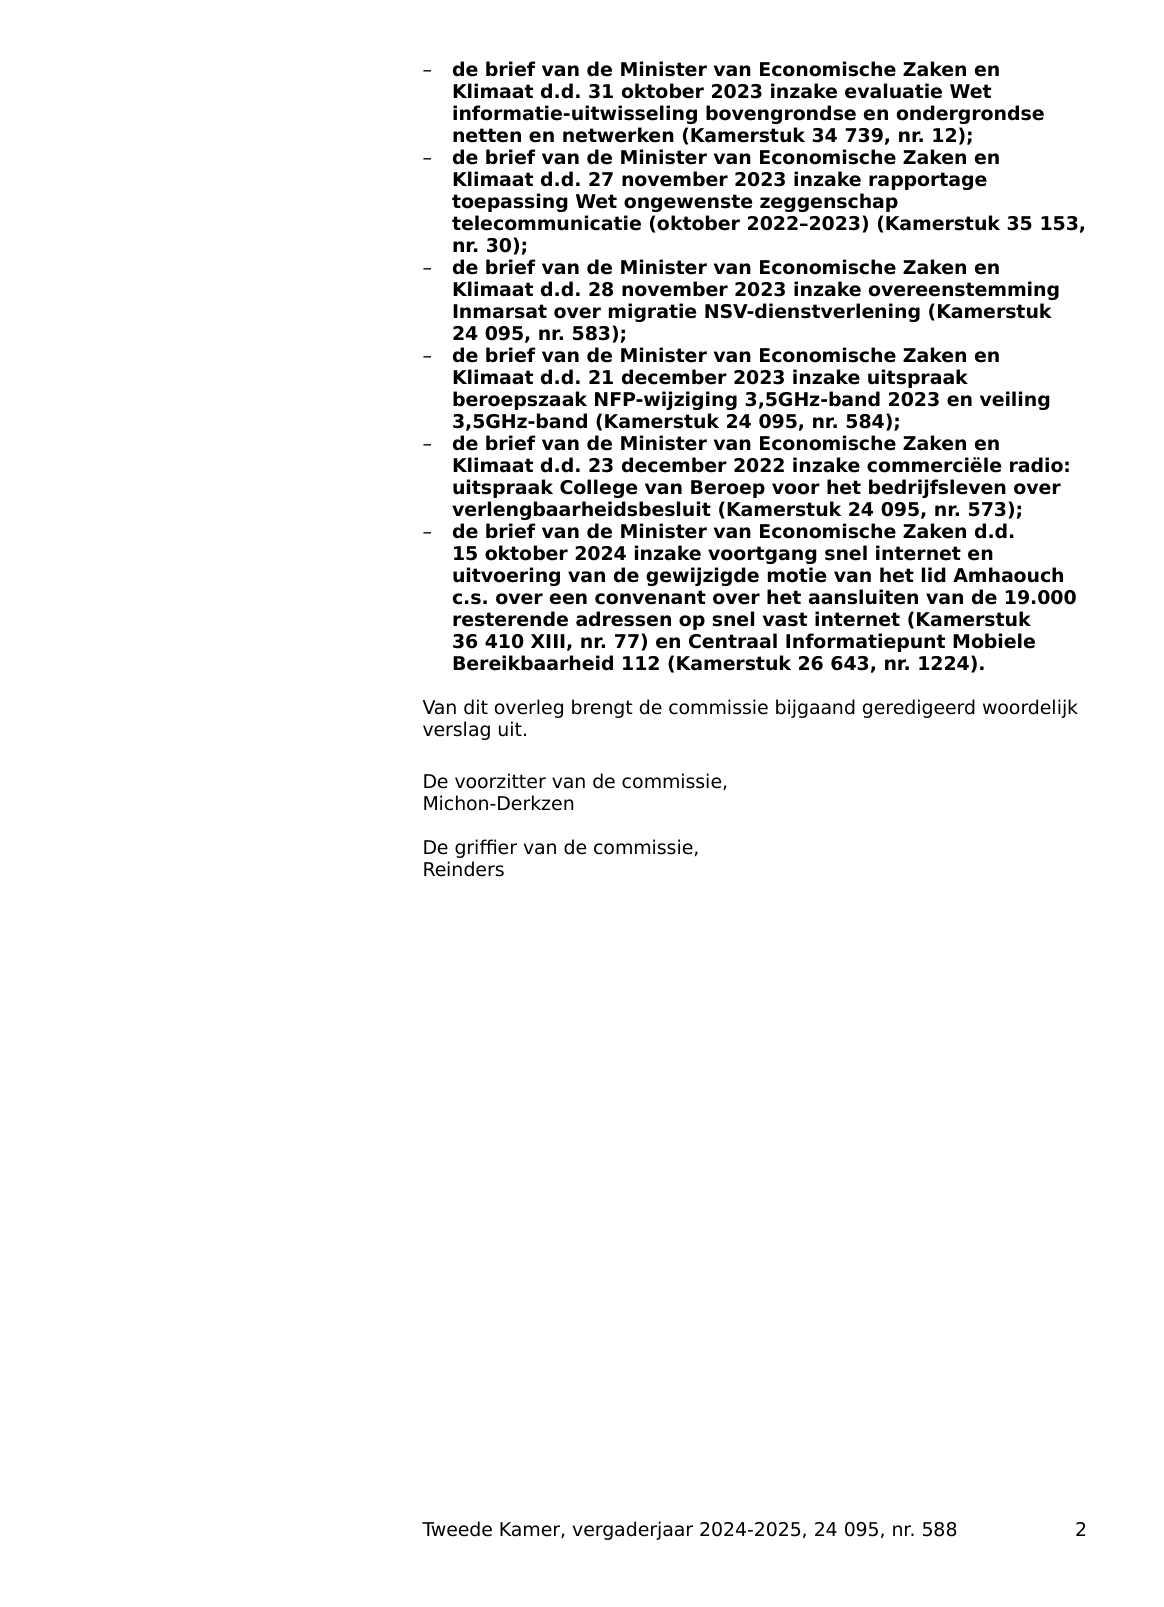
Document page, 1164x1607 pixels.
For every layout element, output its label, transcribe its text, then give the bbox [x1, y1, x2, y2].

text De voorzitter van de commissie, Michon-Derkzen [422, 771, 1087, 814]
text – de brief van de Minister van Economische Zaken en Klimaat d.d. 23 december 2022 inzake commerciële radio: uitspraak College van Beroep voor het bedrijfsleven over verlengbaarheidsbesluit (Kamerstuk 24 095, nr. 573); [422, 433, 1087, 521]
text – de brief van de Minister van Economische Zaken d.d. 15 oktober 2024 inzake voortgang snel internet en uitvoering van de gewijzigde motie van het lid Amhaouch c.s. over een convenant over het aansluiten van de 19.000 resterende adressen op snel vast internet (Kamerstuk 36 410 XIII, nr. 77) en Centraal Informatiepunt Mobiele Bereikbaarheid 112 (Kamerstuk 26 643, nr. 1224). [422, 521, 1087, 674]
text Van dit overleg brengt de commissie bijgaand geredigeerd woordelijk verslag uit. [422, 697, 1087, 741]
text De griffier van de commissie, Reinders [422, 837, 1087, 881]
text – de brief van de Minister van Economische Zaken en Klimaat d.d. 21 december 2023 inzake uitspraak beroepszaak NFP-wijziging 3,5GHz-band 2023 en veiling 3,5GHz-band (Kamerstuk 24 095, nr. 584); [422, 345, 1087, 433]
text – de brief van de Minister van Economische Zaken en Klimaat d.d. 31 oktober 2023 inzake evaluatie Wet informatie-uitwisseling bovengrondse en ondergrondse netten en netwerken (Kamerstuk 34 739, nr. 12); [422, 59, 1087, 147]
text – de brief van de Minister van Economische Zaken en Klimaat d.d. 28 november 2023 inzake overeenstemming Inmarsat over migratie NSV-dienstverlening (Kamerstuk 24 095, nr. 583); [422, 257, 1087, 345]
text – de brief van de Minister van Economische Zaken en Klimaat d.d. 27 november 2023 inzake rapportage toepassing Wet ongewenste zeggenschap telecommunicatie (oktober 2022–2023) (Kamerstuk 35 153, nr. 30); [422, 147, 1087, 257]
